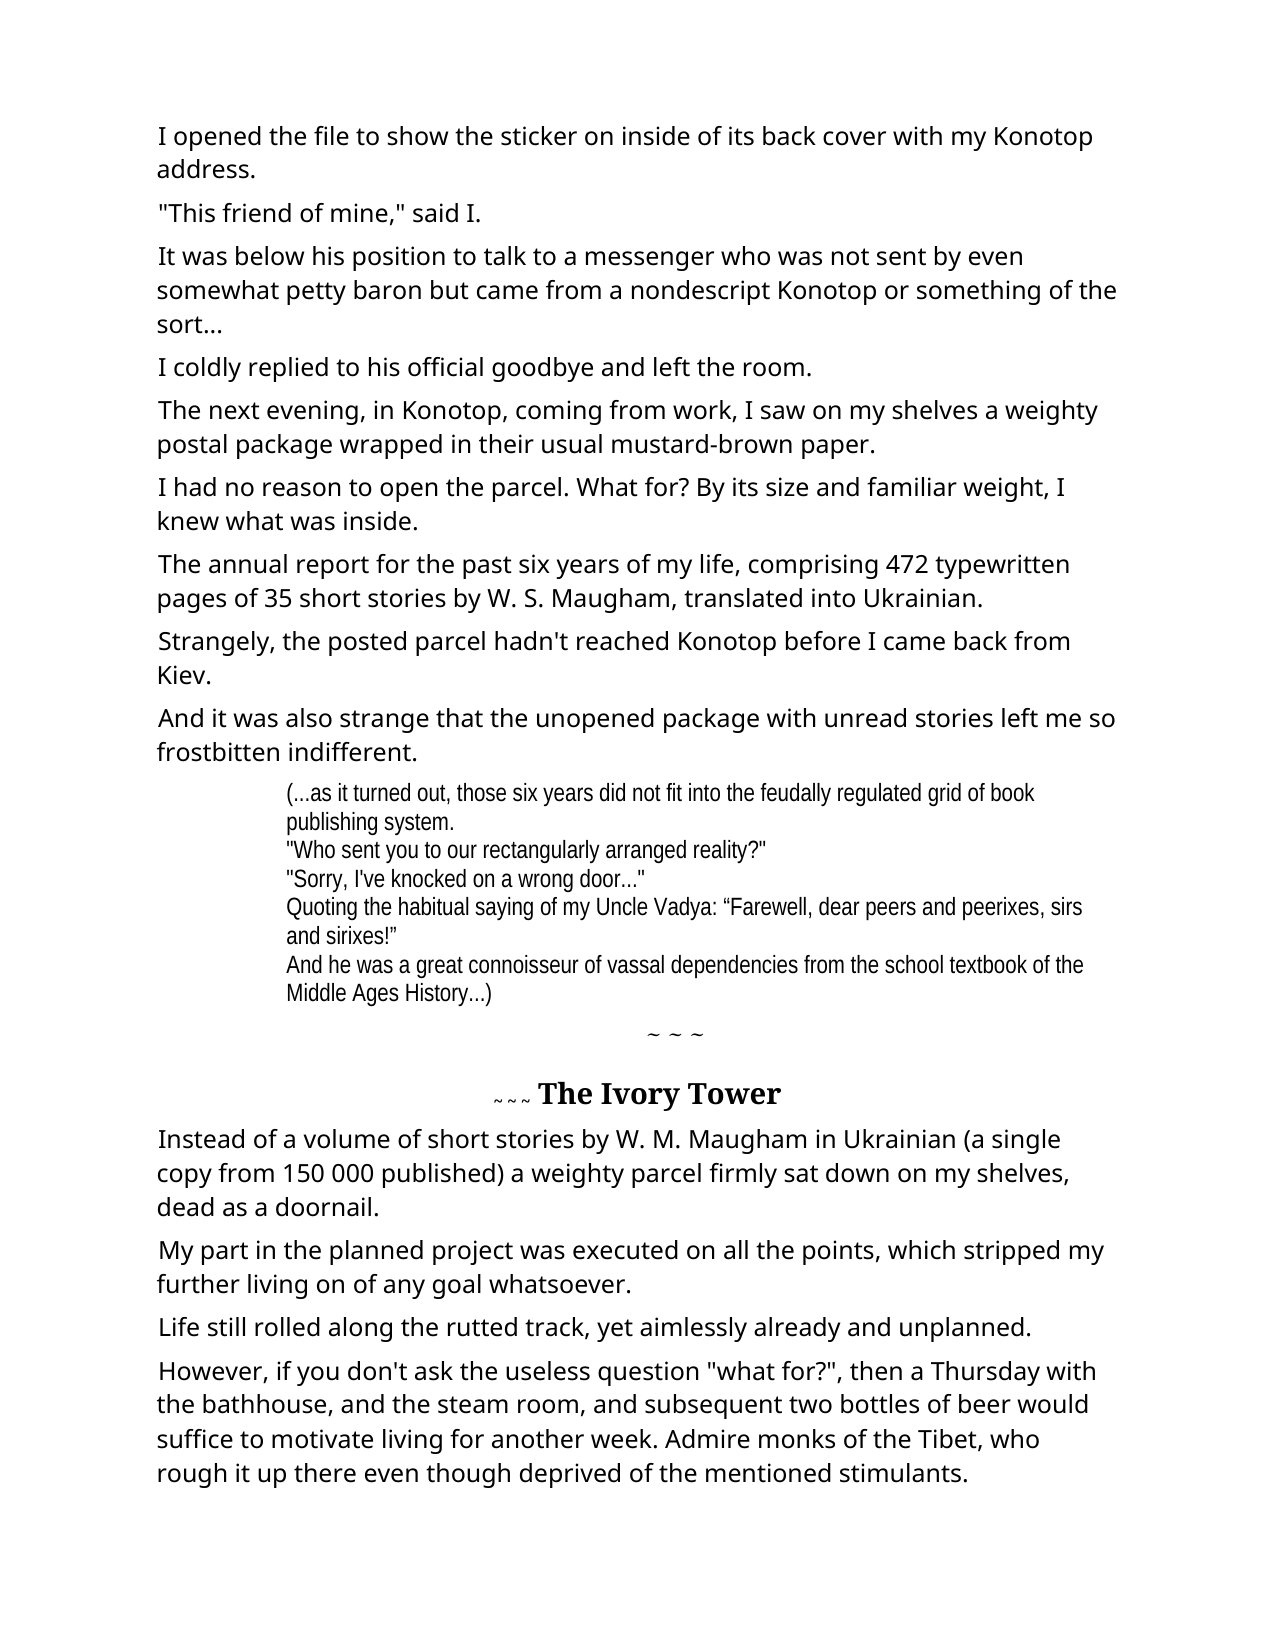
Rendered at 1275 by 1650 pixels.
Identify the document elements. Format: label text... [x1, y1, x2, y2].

text My part in the planned project was executed on all the points, which stripped my further living on of any goal whatsoever. [156, 1233, 1118, 1301]
list Quoting the habitual saying of my Uncle Vadya: “Farewell, dear peers and peerixes, sirs and sirixes!” [286, 892, 1118, 950]
text However, if you don't ask the useless question "what for?", then a Thursday with the bathhouse, and the steam room, and subsequent two bottles of beer would suffice to motivate living for another week. Admire monks of the Tibet, who rough it up there even though deprived of the mentioned stimulants. [156, 1353, 1118, 1489]
text The next evening, in Konotop, coming from work, I saw on my shelves a weighty postal package wrapped in their usual mustard-brown paper. [156, 392, 1118, 461]
subtitle ~ ~ ~ [156, 1019, 1118, 1048]
text The annual report for the past six years of my life, comprising 472 typewritten pages of 35 short stories by W. S. Maugham, translated into Ukrainian. [156, 547, 1118, 615]
text Life still rolled along the rutted track, yet aimlessly already and unplanned. [156, 1310, 1118, 1344]
list And he was a great connoisseur of vassal dependencies from the school textbook of the Middle Ages History...) [286, 950, 1118, 1007]
text Strangely, the posted parcel hadn't reached Konotop before I came back from Kiev. [156, 624, 1118, 692]
text "This friend of mine," said I. [156, 195, 1118, 229]
text I opened the file to show the sticker on inside of its back cover with my Konotop address. [156, 118, 1118, 186]
text And it was also strange that the unopened package with unread stories left me so frostbitten indifferent. [156, 701, 1118, 769]
text I coldly replied to his official goodbye and left the room. [156, 349, 1118, 383]
subtitle ~ ~ ~ The Ivory Tower [156, 1073, 1118, 1113]
text It was below his position to talk to a messenger who was not sent by even somewhat petty baron but came from a nondescript Konotop or something of the sort... [156, 238, 1118, 340]
list "Who sent you to our rectangularly arranged reality?" [286, 835, 1118, 864]
text I had no reason to open the parcel. What for? By its size and familiar weight, I knew what was inside. [156, 469, 1118, 538]
list (...as it turned out, those six years did not fit into the feudally regulated grid of book publishing system. [286, 778, 1118, 835]
list "Sorry, I've knocked on a wrong door..." [286, 864, 1118, 892]
text Instead of a volume of short stories by W. M. Maugham in Ukrainian (a single copy from 150 000 published) a weighty parcel firmly sat down on my shelves, dead as a doornail. [156, 1122, 1118, 1224]
